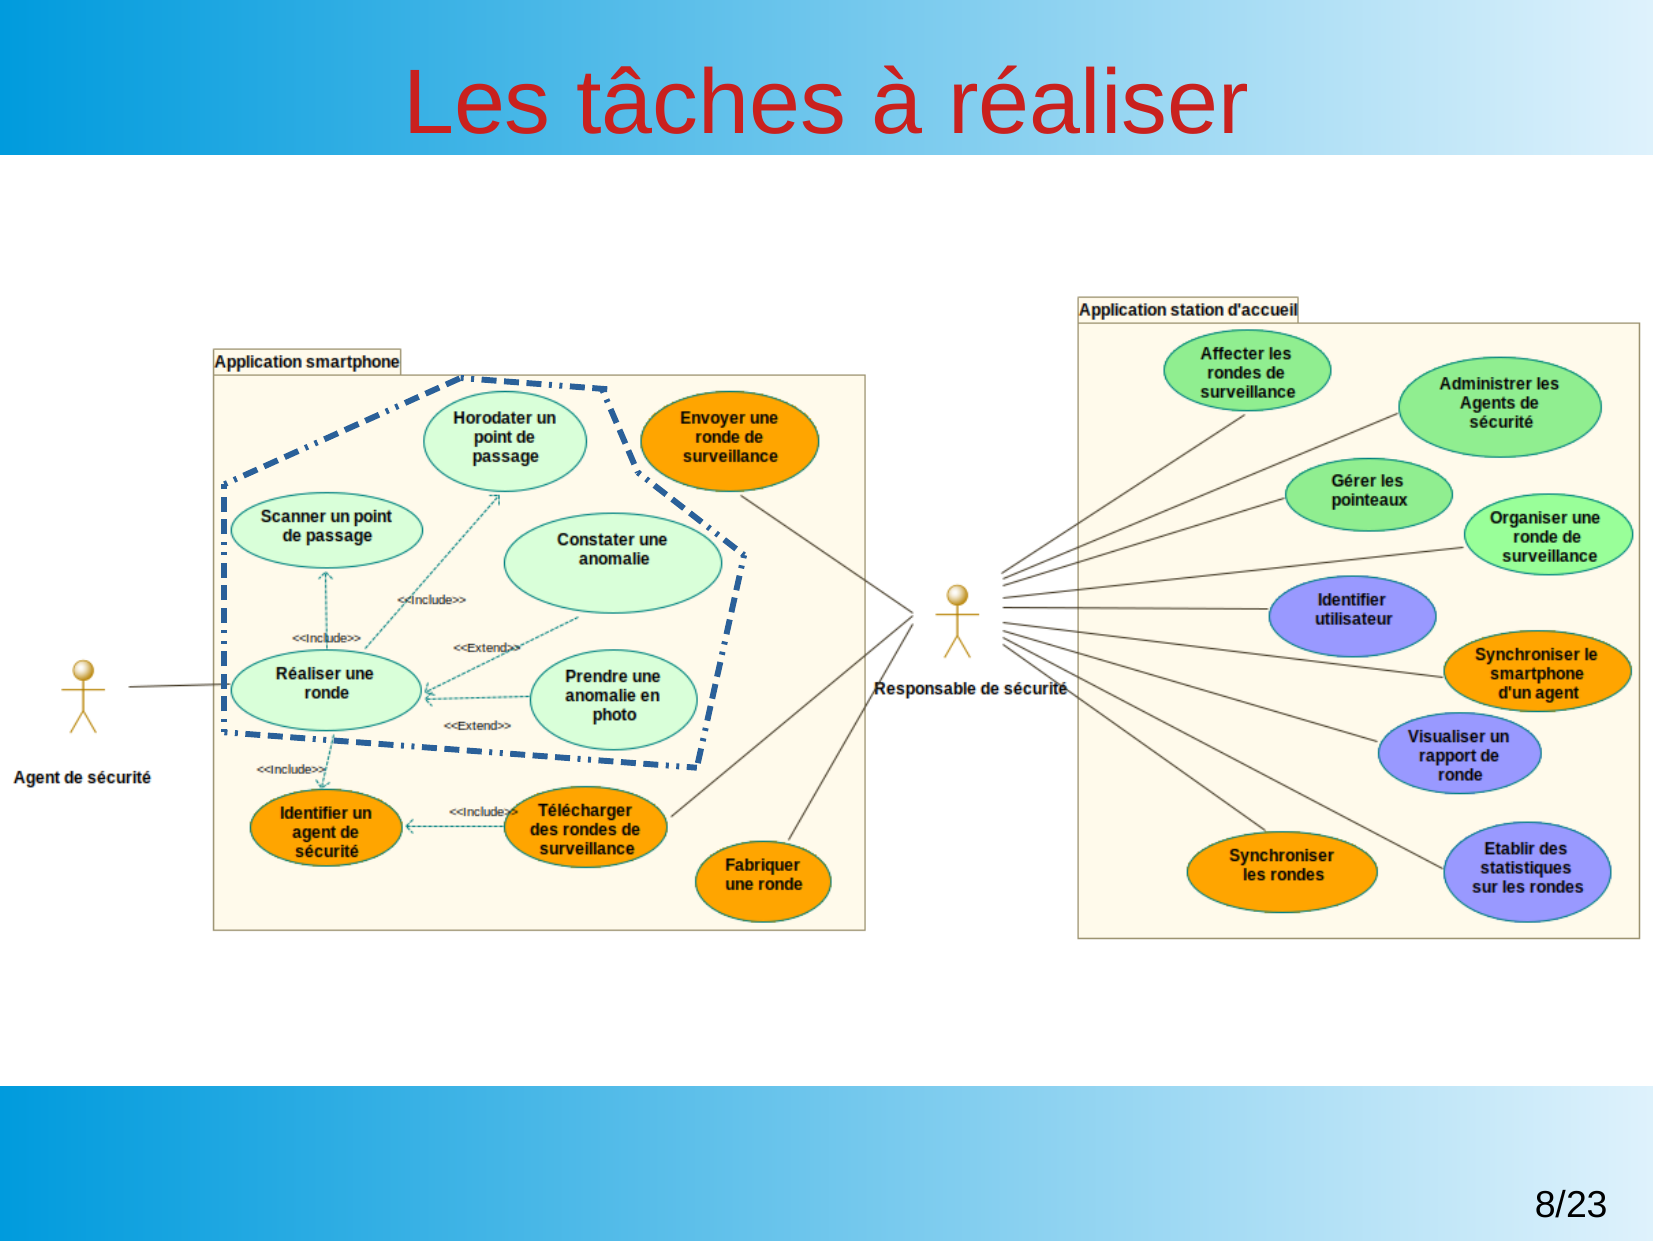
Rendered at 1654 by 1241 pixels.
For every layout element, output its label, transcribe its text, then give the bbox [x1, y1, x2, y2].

text_box <numéro>/23 [1520, 1175, 1654, 1241]
picture [0, 283, 1654, 953]
title Les tâches à réaliser [82, 49, 1571, 155]
